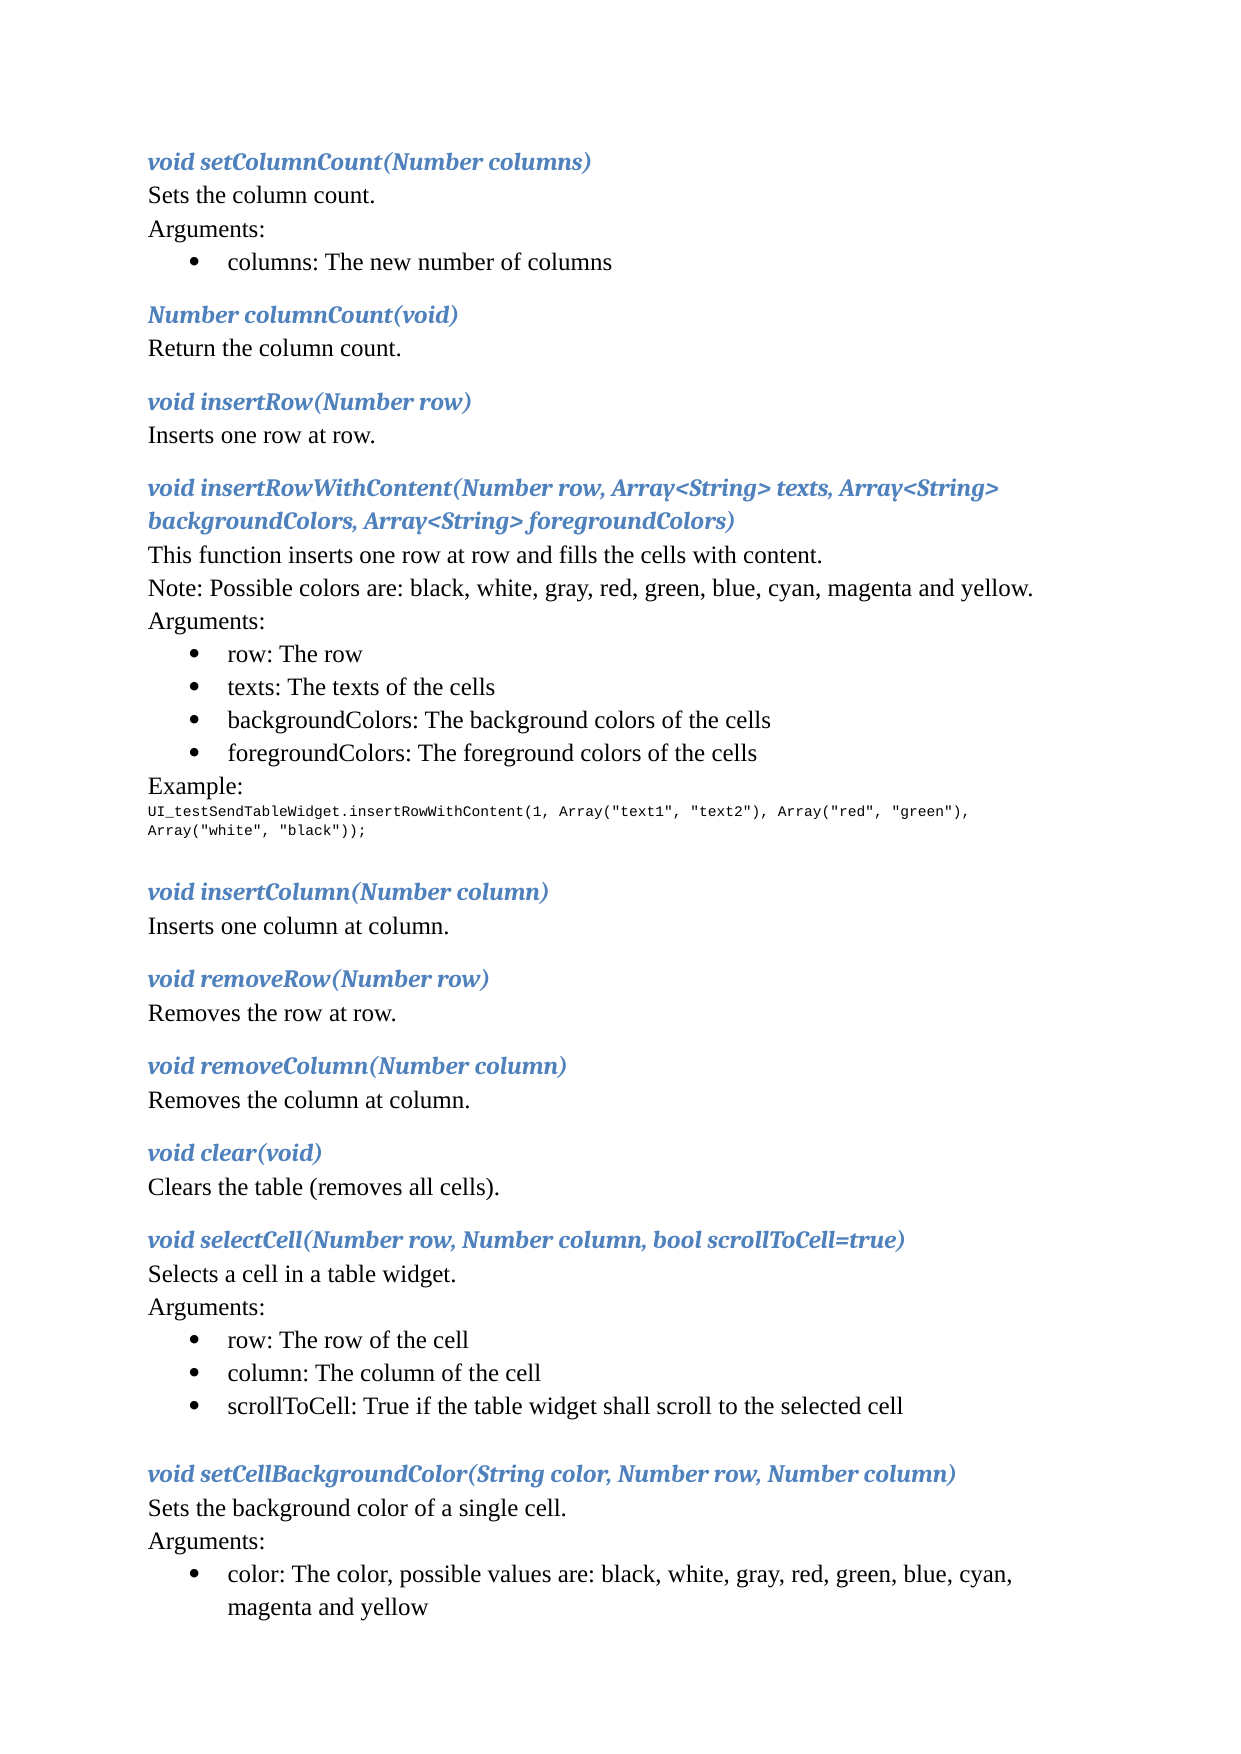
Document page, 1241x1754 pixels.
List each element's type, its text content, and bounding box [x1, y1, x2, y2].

subtitle void insertRow(Number row) [148, 387, 1093, 416]
subtitle void selectCell(Number row, Number column, bool scrollToCell=true) [148, 1226, 1093, 1254]
subtitle void removeColumn(Number column) [148, 1052, 1093, 1081]
list foregroundColors: The foreground colors of the cells [190, 738, 1093, 767]
list row: The row [190, 639, 1093, 668]
subtitle void setColumnCount(Number columns) [148, 148, 1093, 176]
subtitle void removeRow(Number row) [148, 965, 1093, 994]
text Inserts one row at row. [148, 420, 1093, 449]
text Selects a cell in a table widget. [148, 1259, 1093, 1288]
subtitle void clear(void) [148, 1139, 1093, 1168]
subtitle void setCellBackgroundColor(String color, Number row, Number column) [148, 1460, 1093, 1489]
text Return the column count. [148, 333, 1093, 362]
list color: The color, possible values are: black, white, gray, red, green, blue, cyan, magenta and yellow [190, 1559, 1093, 1621]
text This function inserts one row at row and fills the cells with content. [148, 540, 1093, 569]
text Inserts one column at column. [148, 911, 1093, 940]
text Arguments: [148, 606, 1093, 635]
list texts: The texts of the cells [190, 672, 1093, 701]
text Clears the table (removes all cells). [148, 1172, 1093, 1201]
list columns: The new number of columns [190, 247, 1093, 275]
text Arguments: [148, 1292, 1093, 1321]
text Note: Possible colors are: black, white, gray, red, green, blue, cyan, magenta and yellow. [148, 573, 1093, 602]
subtitle void insertColumn(Number column) [148, 878, 1093, 907]
text Removes the row at row. [148, 998, 1093, 1027]
list row: The row of the cell [190, 1325, 1093, 1354]
text Arguments: [148, 1526, 1093, 1555]
text UI_testSendTableWidget.insertRowWithContent(1, Array("text1", "text2"), Array("red", "green"), Array("white", "black")); [148, 804, 1093, 840]
text Sets the column count. [148, 181, 1093, 209]
text Removes the column at column. [148, 1085, 1093, 1114]
subtitle void insertRowWithContent(Number row, Array<String> texts, Array<String> backgroundColors, Array<String> foregroundColors) [148, 474, 1093, 536]
text Sets the background color of a single cell. [148, 1493, 1093, 1522]
list backgroundColors: The background colors of the cells [190, 705, 1093, 734]
text Arguments: [148, 214, 1093, 242]
subtitle Number columnCount(void) [148, 301, 1093, 329]
text Example: [148, 771, 1093, 800]
list scrollToCell: True if the table widget shall scroll to the selected cell [190, 1391, 1093, 1420]
list column: The column of the cell [190, 1358, 1093, 1387]
